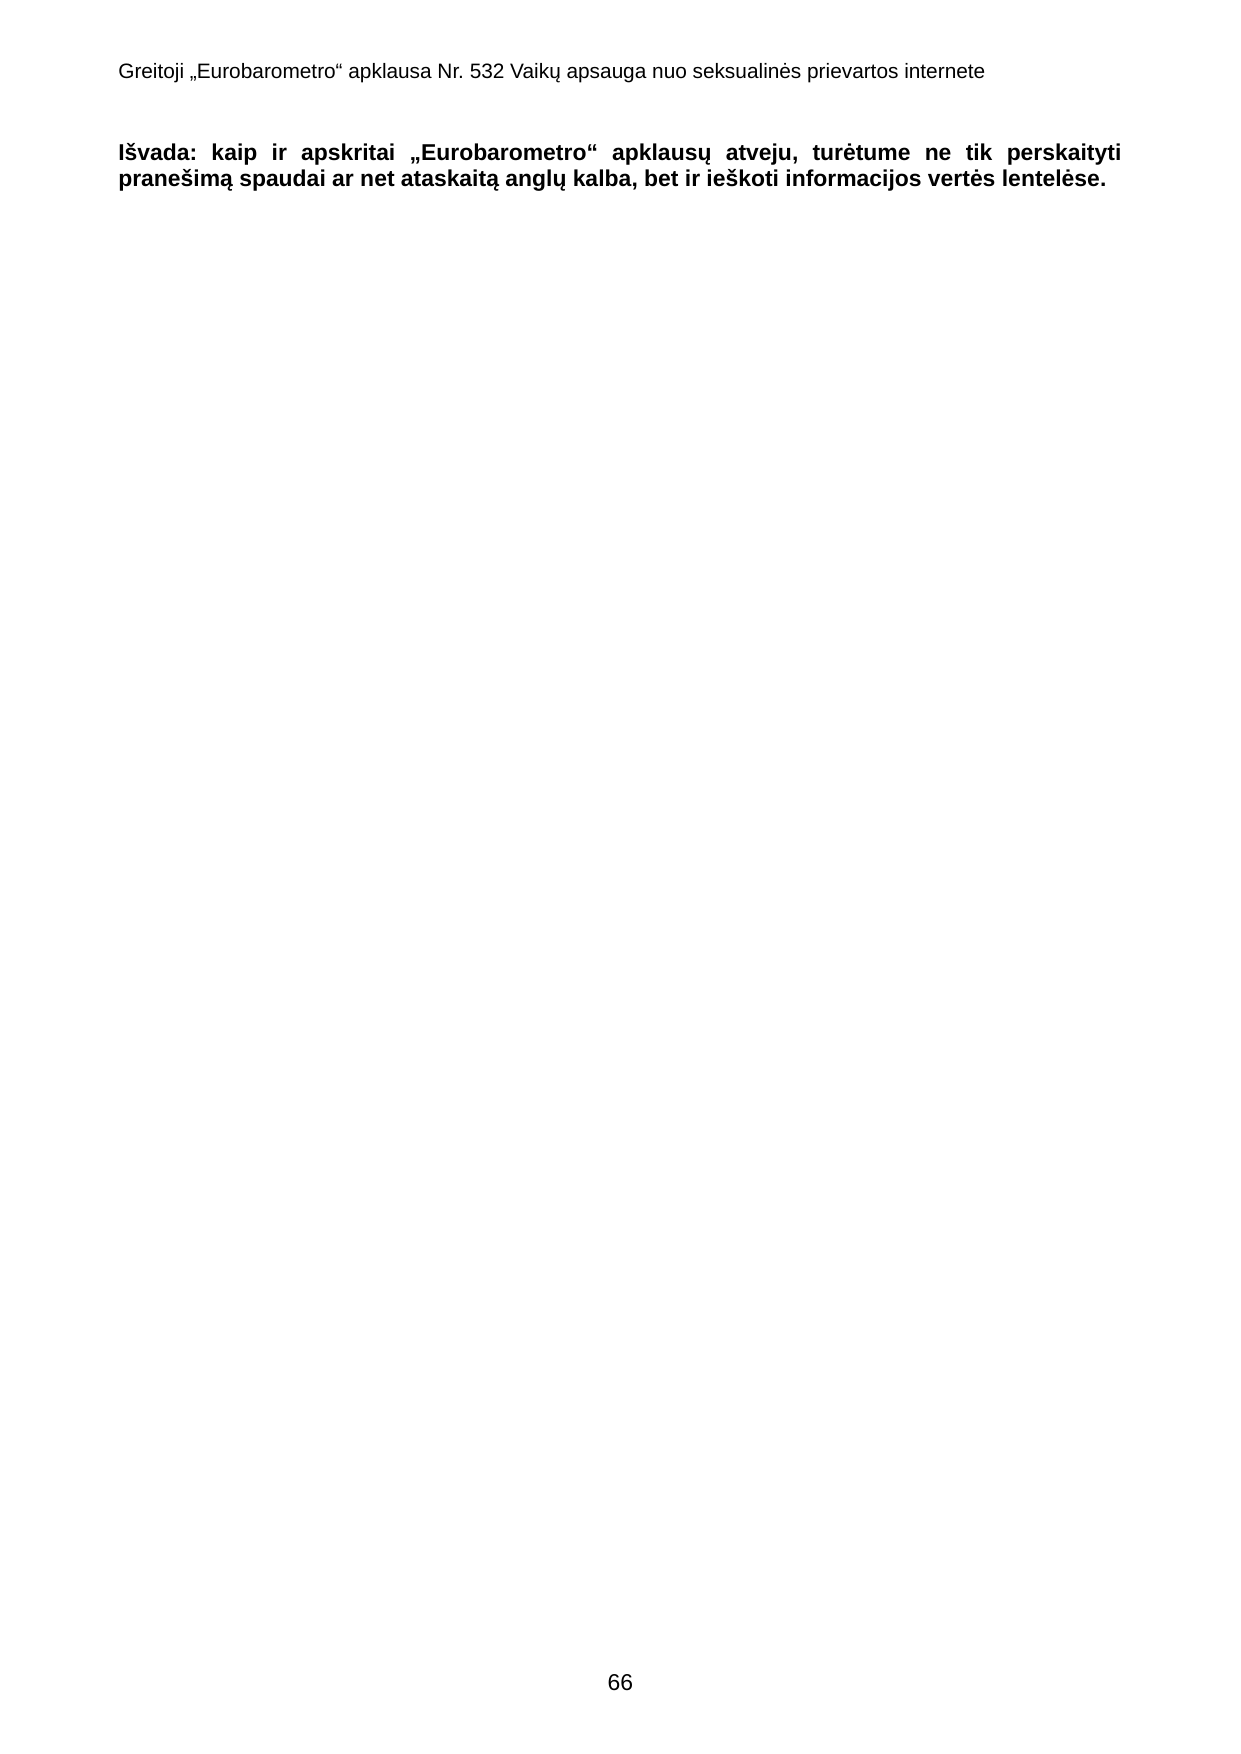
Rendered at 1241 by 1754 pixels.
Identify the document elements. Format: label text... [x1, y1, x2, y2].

text Išvada: kaip ir apskritai „Eurobarometro“ apklausų atveju, turėtume ne tik perskaityti pranešimą spaudai ar net ataskaitą anglų kalba, bet ir ieškoti informacijos vertės lentelėse. [118, 139, 1122, 192]
